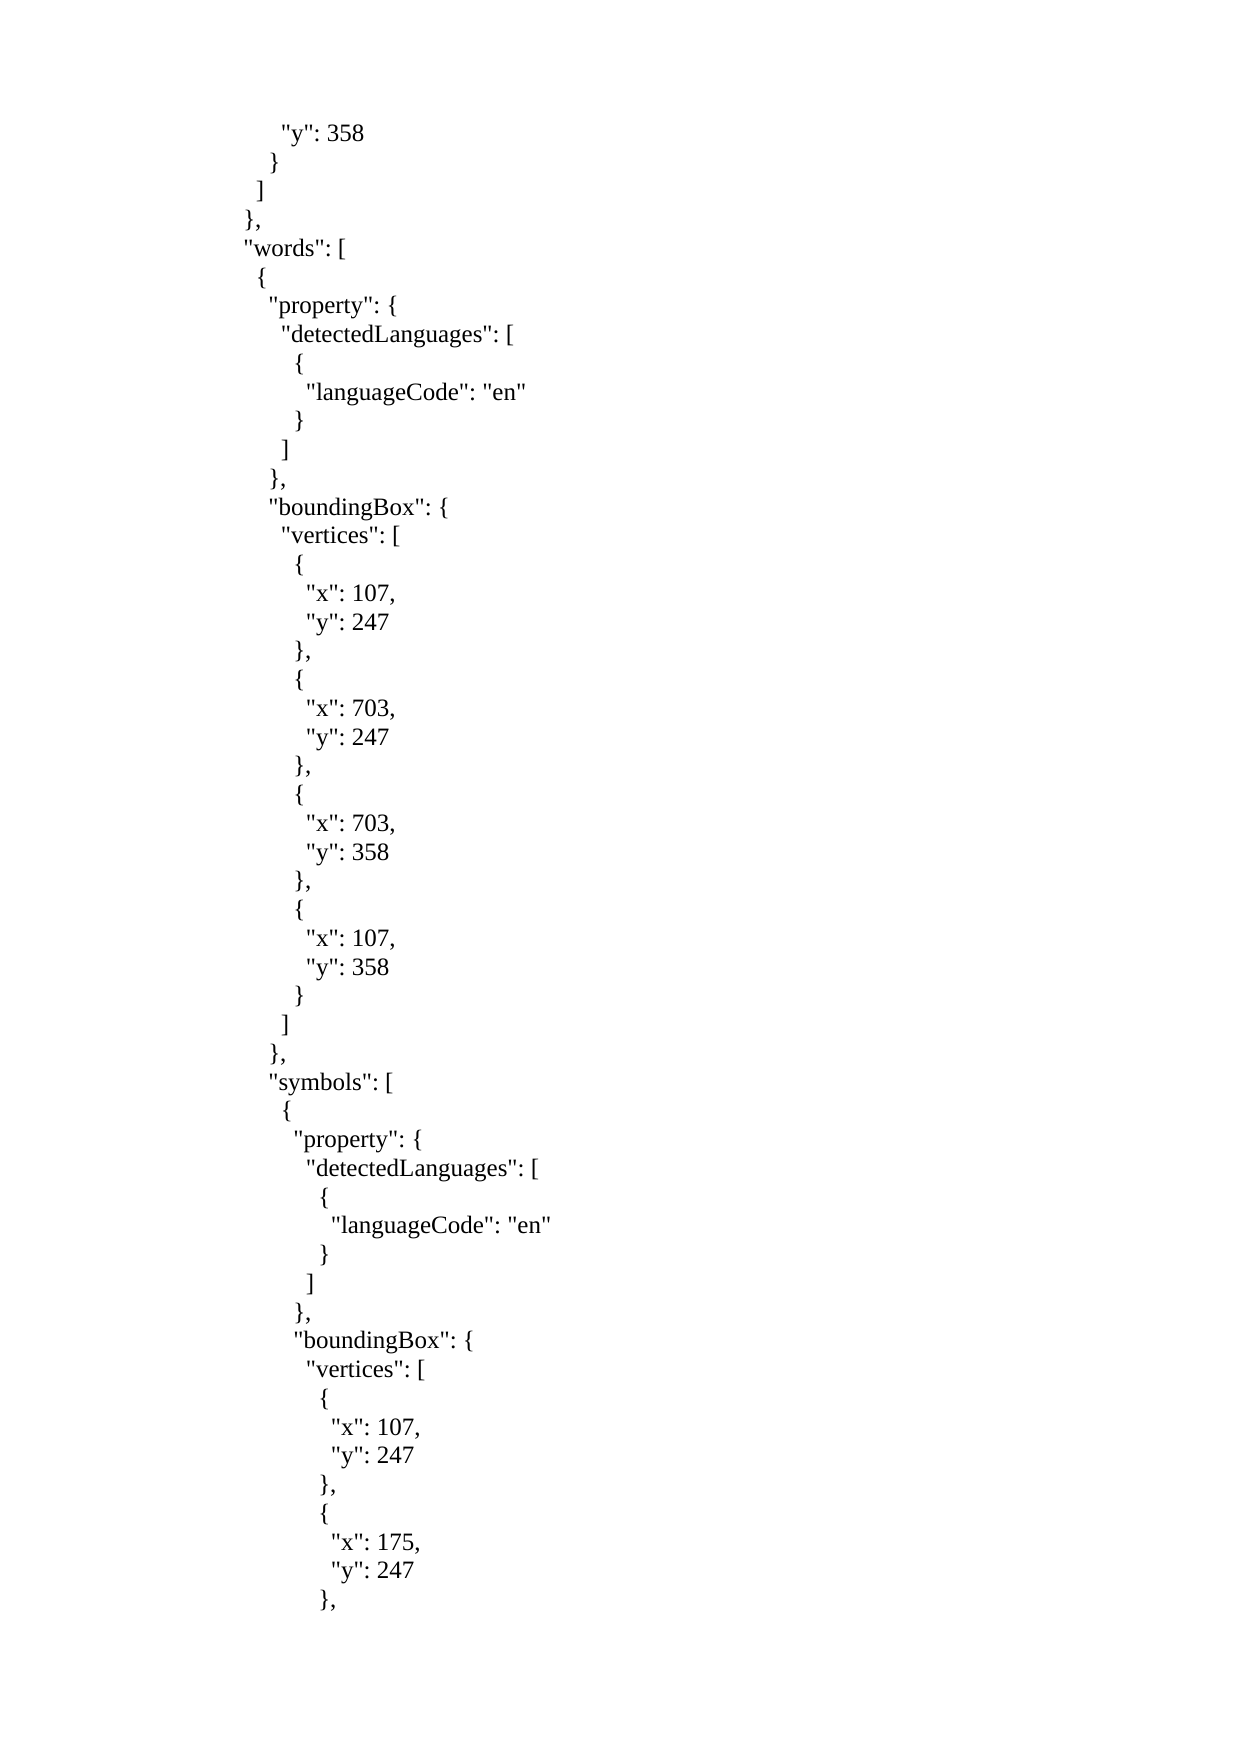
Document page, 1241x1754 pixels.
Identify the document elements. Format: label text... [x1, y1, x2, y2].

text }, [118, 463, 1122, 492]
text "x": 107, [118, 1412, 1122, 1441]
text }, [118, 1297, 1122, 1326]
text "y": 247 [118, 1441, 1122, 1469]
text } [118, 1239, 1122, 1268]
text "x": 107, [118, 578, 1122, 607]
text }, [118, 1584, 1122, 1613]
text } [118, 406, 1122, 434]
text "x": 107, [118, 923, 1122, 952]
text "symbols": [ [118, 1067, 1122, 1096]
text "y": 247 [118, 722, 1122, 751]
text "languageCode": "en" [118, 1211, 1122, 1239]
text } [118, 147, 1122, 176]
text ] [118, 1268, 1122, 1297]
text { [118, 779, 1122, 808]
text "languageCode": "en" [118, 377, 1122, 406]
text ] [118, 176, 1122, 204]
text { [118, 894, 1122, 923]
text }, [118, 636, 1122, 664]
text "x": 175, [118, 1527, 1122, 1556]
text "detectedLanguages": [ [118, 1153, 1122, 1182]
text }, [118, 866, 1122, 894]
text "words": [ [118, 233, 1122, 262]
text "detectedLanguages": [ [118, 319, 1122, 348]
text "y": 247 [118, 1556, 1122, 1584]
text ] [118, 1009, 1122, 1038]
text { [118, 664, 1122, 693]
text { [118, 549, 1122, 578]
text }, [118, 1469, 1122, 1498]
text }, [118, 1038, 1122, 1067]
text { [118, 348, 1122, 377]
text }, [118, 204, 1122, 233]
text { [118, 1182, 1122, 1211]
text "y": 247 [118, 607, 1122, 636]
text { [118, 262, 1122, 291]
text "boundingBox": { [118, 492, 1122, 521]
text { [118, 1096, 1122, 1124]
text } [118, 981, 1122, 1009]
text "boundingBox": { [118, 1326, 1122, 1354]
text { [118, 1383, 1122, 1412]
text "property": { [118, 291, 1122, 319]
text }, [118, 751, 1122, 779]
text "vertices": [ [118, 521, 1122, 549]
text "y": 358 [118, 952, 1122, 981]
text "vertices": [ [118, 1354, 1122, 1383]
text "x": 703, [118, 808, 1122, 837]
text "x": 703, [118, 693, 1122, 722]
text "property": { [118, 1124, 1122, 1153]
text "y": 358 [118, 837, 1122, 866]
text ] [118, 434, 1122, 463]
text { [118, 1498, 1122, 1527]
text "y": 358 [118, 118, 1122, 147]
